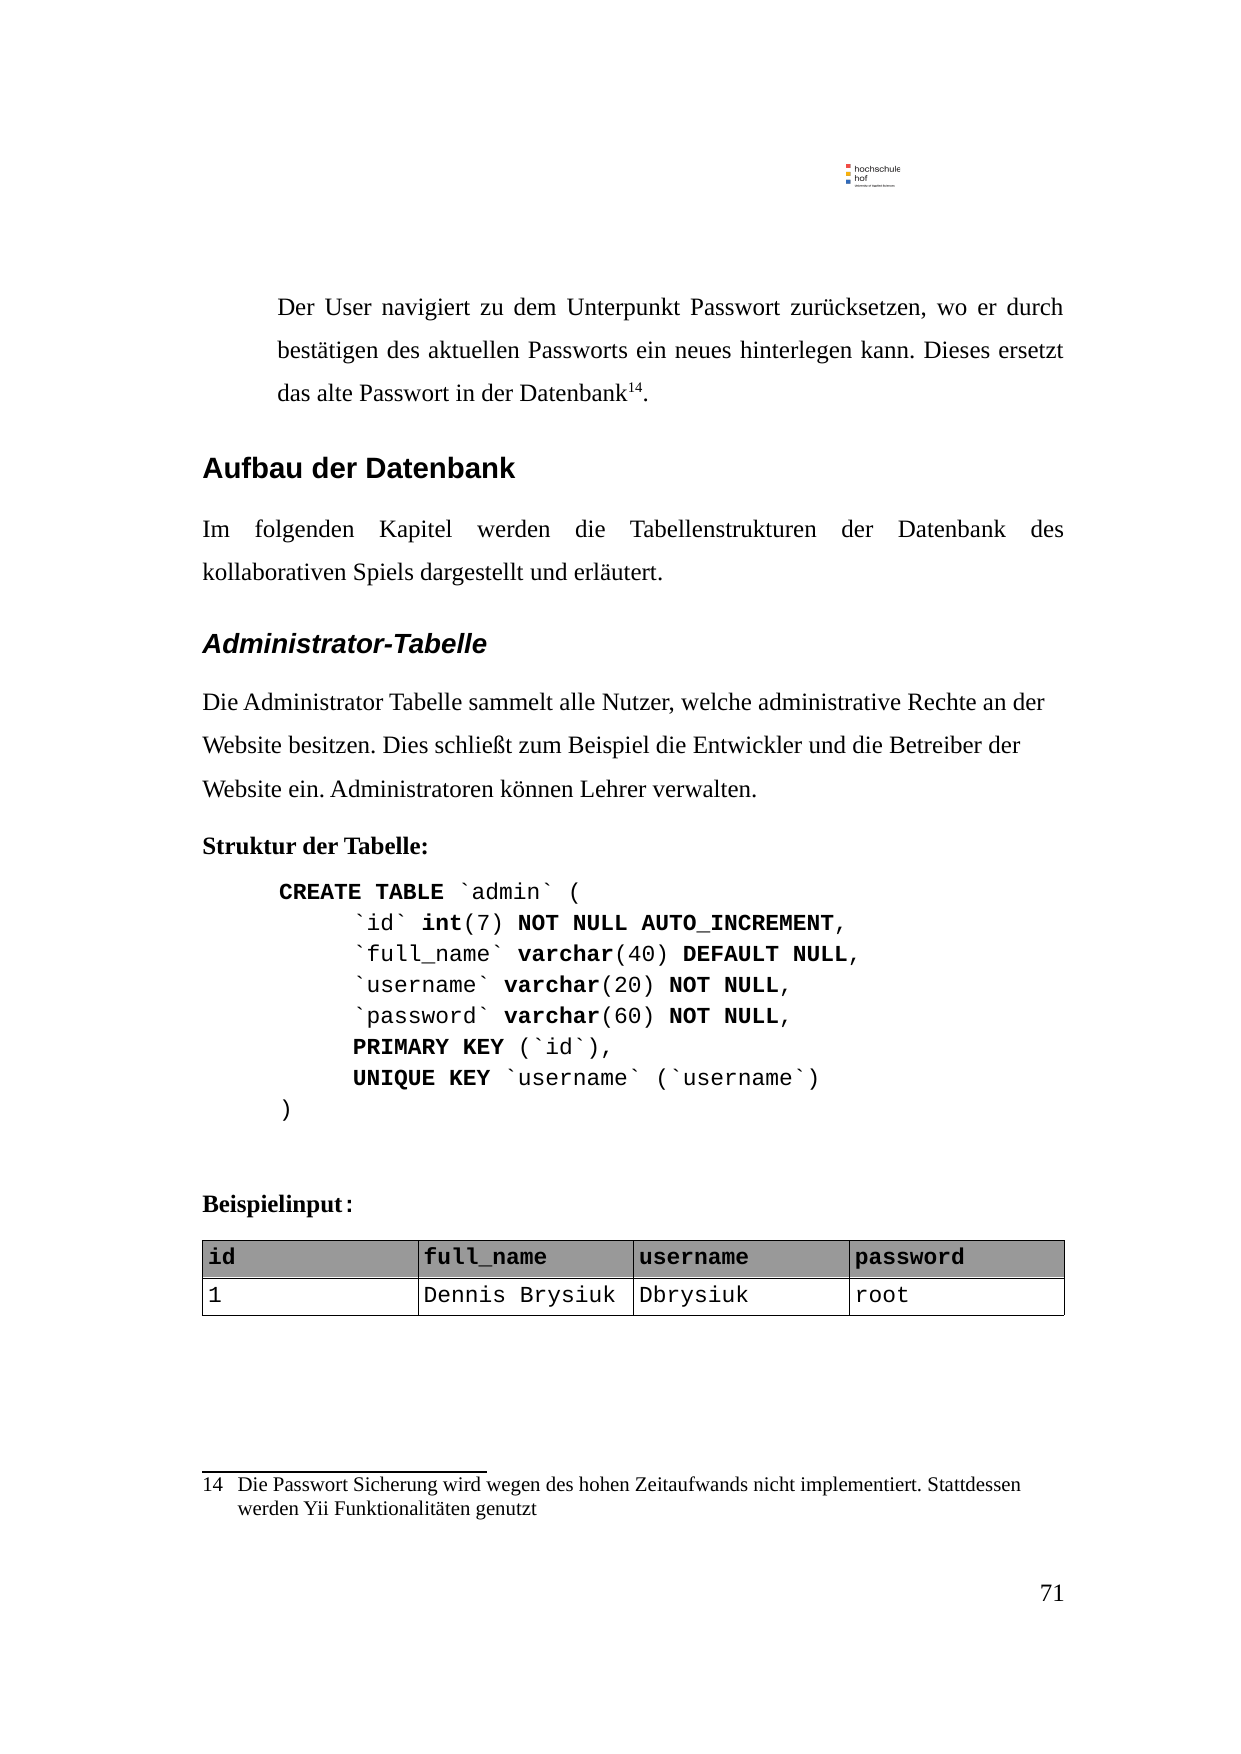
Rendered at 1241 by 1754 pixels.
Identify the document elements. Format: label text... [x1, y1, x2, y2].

text Beispielinput: [202, 1189, 1064, 1219]
picture [846, 164, 901, 187]
text Struktur der Tabelle: [202, 831, 1064, 860]
subtitle Aufbau der Datenbank [202, 451, 1064, 484]
table_cell 1 [203, 1279, 418, 1315]
table_cell Dbrysiuk [634, 1279, 849, 1315]
table_cell Dennis Brysiuk [419, 1279, 633, 1315]
subtitle Administrator-Tabelle [202, 627, 1064, 659]
table_header id [203, 1241, 418, 1277]
table_header password [850, 1241, 1064, 1277]
table_header username [634, 1241, 849, 1277]
list Der User navigiert zu dem Unterpunkt Passwort zurücksetzen, wo er durch bestätigen des aktuellen Passworts ein neues hinterlegen kann. Dieses ersetzt das alte Passwort in der Datenbank. [239, 292, 1064, 407]
text Die Administrator Tabelle sammelt alle Nutzer, welche administrative Rechte an der Website besitzen. Dies schließt zum Beispiel die Entwickler und die Betreiber der Website ein. Administratoren können Lehrer verwalten. [202, 687, 1064, 802]
table_cell root [850, 1279, 1064, 1315]
text Im folgenden Kapitel werden die Tabellenstrukturen der Datenbank des kollaborativen Spiels dargestellt und erläutert. [202, 514, 1064, 586]
table_header full_name [419, 1241, 633, 1277]
text CREATE TABLE `admin` ( `id` int(7) NOT NULL AUTO_INCREMENT, `full_name` varchar(40) DEFAULT NULL, `username` varchar(20) NOT NULL, `password` varchar(60) NOT NULL, PRIMARY KEY (`id`), UNIQUE KEY `username` (`username`) ) [279, 881, 1064, 1124]
list Die Passwort Sicherung wird wegen des hohen Zeitaufwands nicht implementiert. Stattdessen werden Yii Funktionalitäten genutzt [202, 1472, 1064, 1520]
